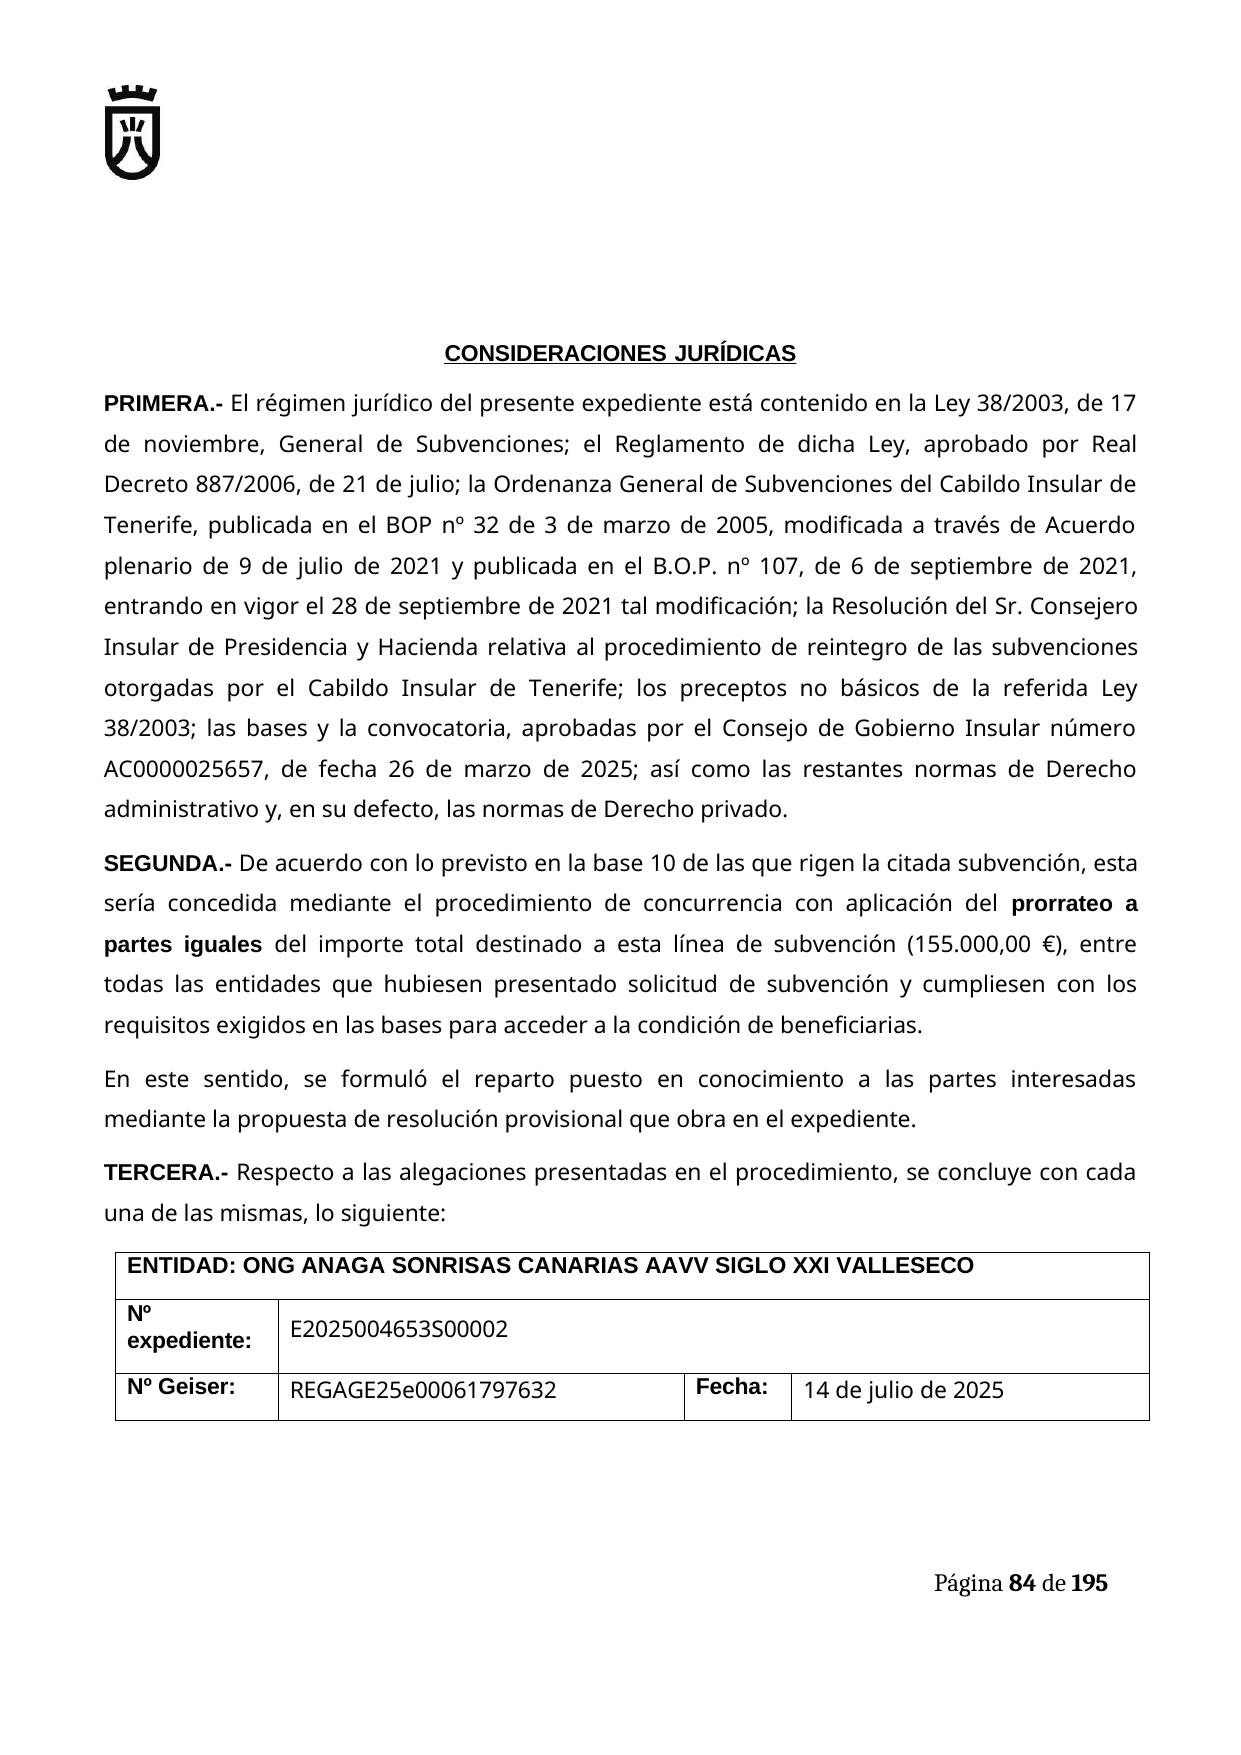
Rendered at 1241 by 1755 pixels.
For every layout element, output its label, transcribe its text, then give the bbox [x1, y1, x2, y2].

table_cell Fecha: [685, 1374, 791, 1420]
table_cell Nº expediente: [116, 1300, 278, 1373]
text PRIMERA.- El régimen jurídico del presente expediente está contenido en la Ley 38/2003, de 17 de noviembre, General de Subvenciones; el Reglamento de dicha Ley, aprobado por Real Decreto 887/2006, de 21 de julio; la Ordenanza General de Subvenciones del Cabildo Insular de Tenerife, publicada en el BOP nº 32 de 3 de marzo de 2005, modificada a través de Acuerdo plenario de 9 de julio de 2021 y publicada en el B.O.P. nº 107, de 6 de septiembre de 2021, entrando en vigor el 28 de septiembre de 2021 tal modificación; la Resolución del Sr. Consejero Insular de Presidencia y Hacienda relativa al procedimiento de reintegro de las subvenciones otorgadas por el Cabildo Insular de Tenerife; los preceptos no básicos de la referida Ley 38/2003; las bases y la convocatoria, aprobadas por el Consejo de Gobierno Insular número AC0000025657, de fecha 26 de marzo de 2025; así como las restantes normas de Derecho administrativo y, en su defecto, las normas de Derecho privado. [103, 387, 1138, 824]
text En este sentido, se formuló el reparto puesto en conocimiento a las partes interesadas mediante la propuesta de resolución provisional que obra en el expediente. [103, 1063, 1137, 1134]
subtitle CONSIDERACIONES JURÍDICAS [88, 340, 1152, 367]
table_cell 14 de julio de 2025 [792, 1374, 1149, 1420]
text TERCERA.- Respecto a las alegaciones presentadas en el procedimiento, se concluye con cada una de las mismas, lo siguiente: [103, 1156, 1137, 1228]
table_cell Nº Geiser: [116, 1374, 278, 1420]
table_cell REGAGE25e00061797632 [279, 1374, 684, 1420]
text SEGUNDA.- De acuerdo con lo previsto en la base 10 de las que rigen la citada subvención, esta sería concedida mediante el procedimiento de concurrencia con aplicación del prorrateo a partes iguales del importe total destinado a esta línea de subvención (155.000,00 €), entre todas las entidades que hubiesen presentado solicitud de subvención y cumpliesen con los requisitos exigidos en las bases para acceder a la condición de beneficiarias. [103, 846, 1138, 1040]
table_cell E2025004653S00002 [279, 1300, 1149, 1373]
table_header ENTIDAD: ONG ANAGA SONRISAS CANARIAS AAVV SIGLO XXI VALLESECO [116, 1253, 1149, 1299]
